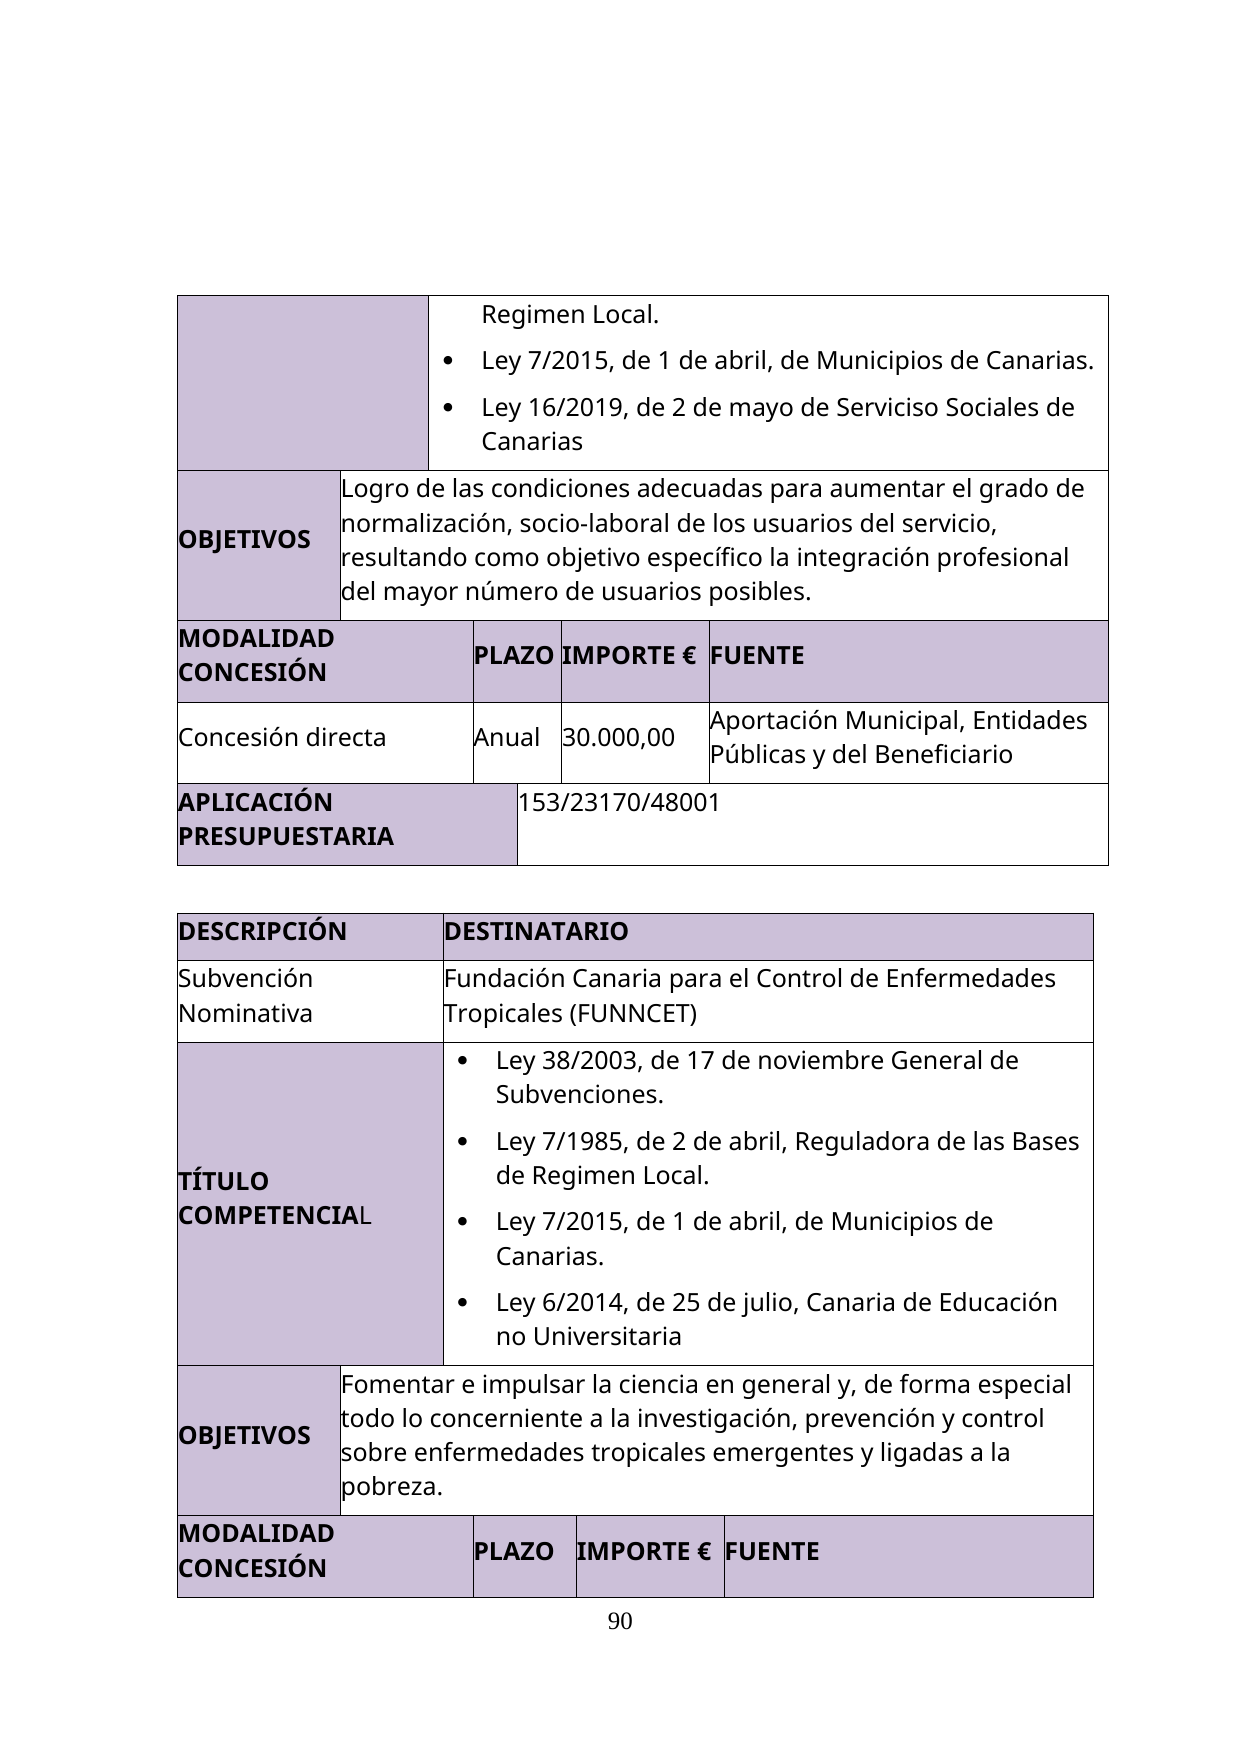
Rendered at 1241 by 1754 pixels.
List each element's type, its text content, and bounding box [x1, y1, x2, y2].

table_cell FUENTE [710, 621, 1108, 702]
table_cell 153/23170/48001 [518, 784, 1108, 865]
table_cell Fundación Canaria para el Control de Enfermedades Tropicales (FUNNCET) [444, 961, 1093, 1042]
table_cell FUENTE [725, 1516, 1093, 1597]
table_cell Logro de las condiciones adecuadas para aumentar el grado de normalización, socio-laboral de los usuarios del servicio, resultando como objetivo específico la integración profesional del mayor número de usuarios posibles. [341, 471, 1108, 620]
table_cell PLAZO [474, 1516, 576, 1597]
table_cell MODALIDAD CONCESIÓN [178, 1516, 473, 1597]
table_cell IMPORTE € [562, 621, 709, 702]
table_cell OBJETIVOS [178, 471, 340, 620]
table_cell Aportación Municipal, Entidades Públicas y del Beneficiario [710, 703, 1108, 783]
table_cell PLAZO [474, 621, 561, 702]
table_cell [178, 296, 428, 470]
table_cell APLICACIÓN PRESUPUESTARIA [178, 784, 517, 865]
table_cell Regimen Local. Ley 7/2015, de 1 de abril, de Municipios de Canarias. Ley 16/2019, de 2 de mayo de Serviciso Sociales de Canarias [429, 296, 1108, 470]
table_cell Subvención Nominativa [178, 961, 443, 1042]
table_cell IMPORTE € [577, 1516, 724, 1597]
table_cell OBJETIVOS [178, 1366, 340, 1515]
table_cell Anual [474, 703, 561, 783]
table_header DESTINATARIO [444, 914, 1093, 960]
table_cell Ley 38/2003, de 17 de noviembre General de Subvenciones. Ley 7/1985, de 2 de abril, Reguladora de las Bases de Regimen Local. Ley 7/2015, de 1 de abril, de Municipios de Canarias. Ley 6/2014, de 25 de julio, Canaria de Educación no Universitaria [444, 1043, 1093, 1365]
table_header DESCRIPCIÓN [178, 914, 443, 960]
table_cell MODALIDAD CONCESIÓN [178, 621, 473, 702]
table_cell TÍTULO COMPETENCIAL [178, 1043, 443, 1365]
table_cell Fomentar e impulsar la ciencia en general y, de forma especial todo lo concerniente a la investigación, prevención y control sobre enfermedades tropicales emergentes y ligadas a la pobreza. [341, 1366, 1093, 1515]
table_cell Concesión directa [178, 703, 473, 783]
table_cell 30.000,00 [562, 703, 709, 783]
